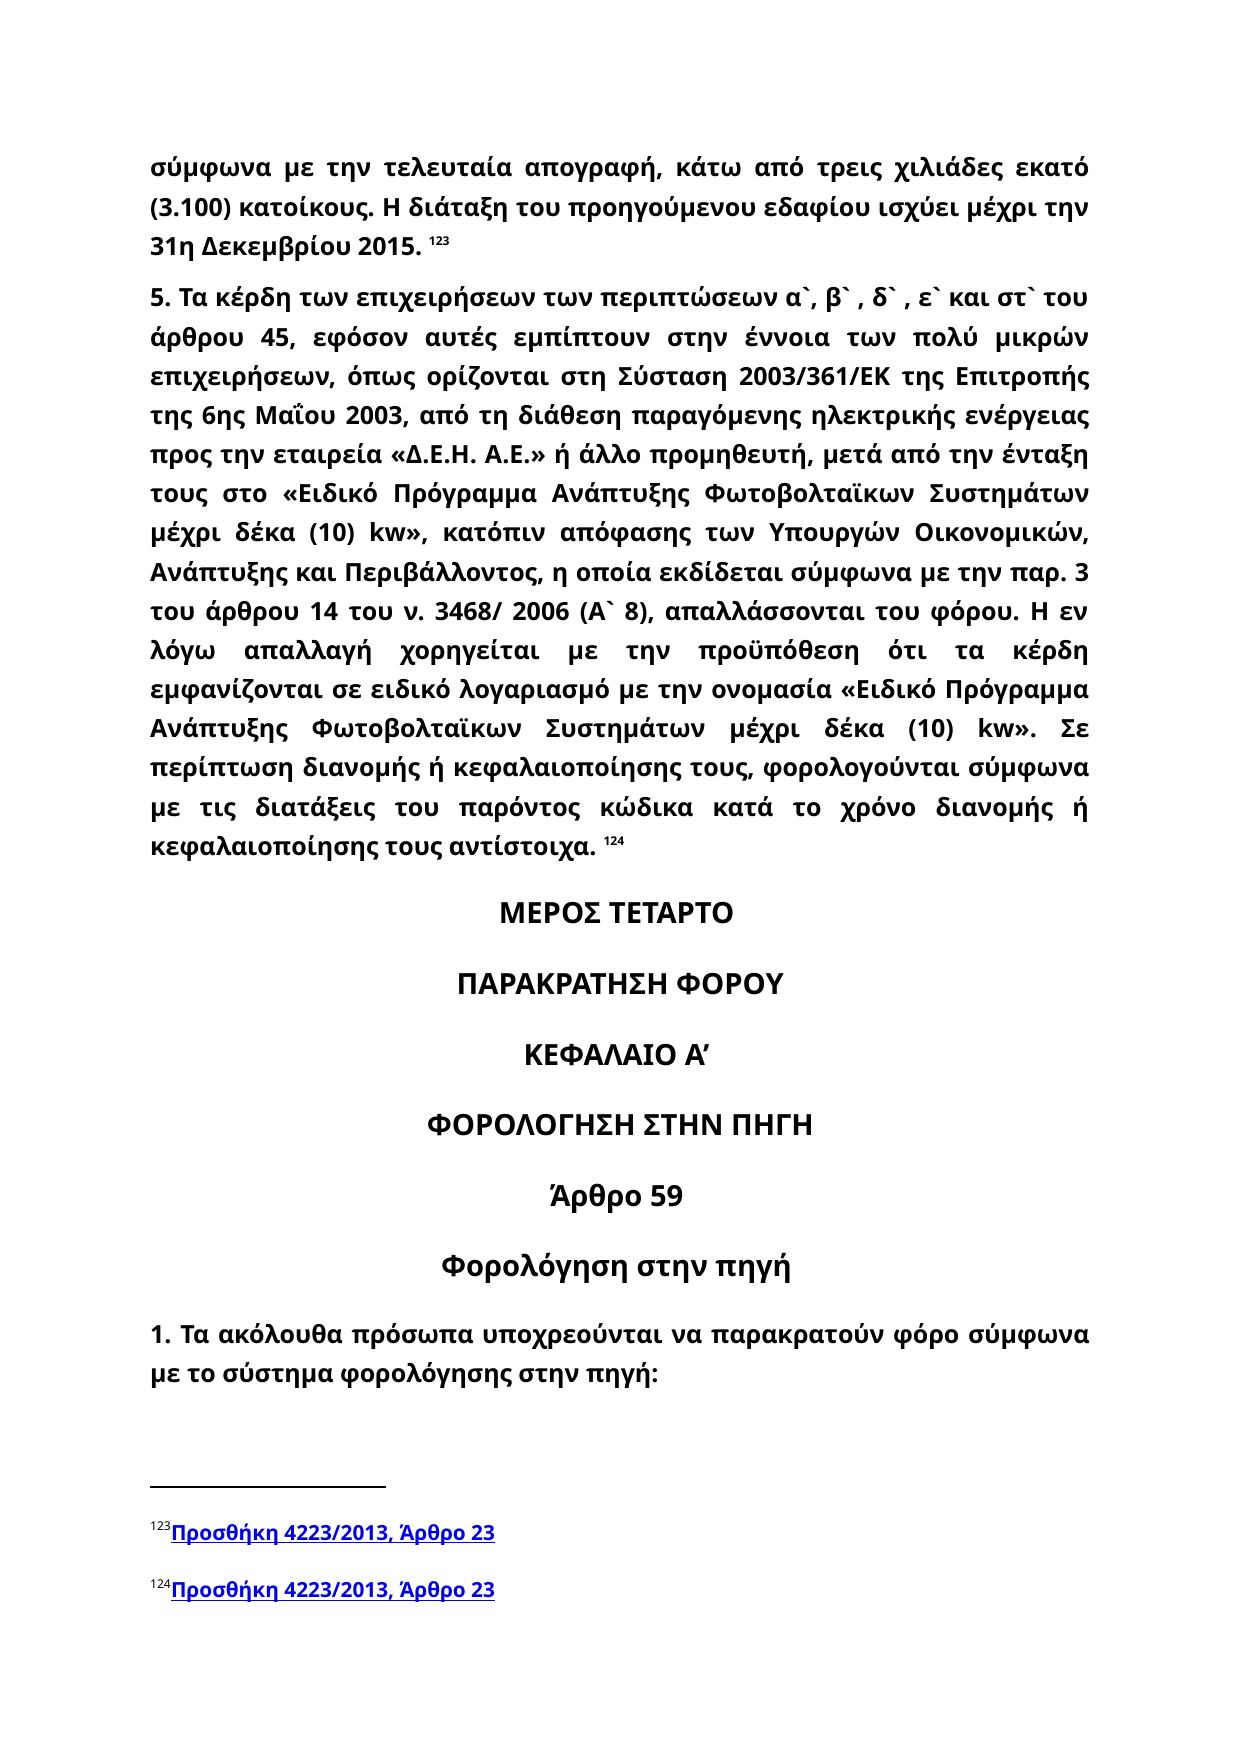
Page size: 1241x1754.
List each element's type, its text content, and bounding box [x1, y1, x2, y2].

subtitle ΠΑΡΑΚΡΑΤΗΣΗ ΦΟΡΟΥ [150, 963, 1090, 1003]
subtitle ΚΕΦΑΛΑΙΟ Α’ [150, 1034, 1090, 1073]
text 1. Τα ακόλουθα πρόσωπα υποχρεούνται να παρακρατούν φόρο σύμφωνα με το σύστημα φορολόγησης στην πηγή: [150, 1316, 1090, 1389]
text σύμφωνα με την τελευταία απογραφή, κάτω από τρεις χιλιάδες εκατό (3.100) κατοίκους. Η διάταξη του προηγούμενου εδαφίου ισχύει μέχρι την 31η Δεκεμβρίου 2015. [150, 150, 1090, 262]
subtitle ΜΕΡΟΣ ΤΕΤΑΡΤΟ [150, 892, 1090, 932]
text Προσθήκη 4223/2013, Άρθρο 23 [150, 1576, 1090, 1604]
subtitle ΦΟΡΟΛΟΓΗΣΗ ΣΤΗΝ ΠΗΓΗ [150, 1104, 1090, 1144]
subtitle Φορολόγηση στην πηγή [150, 1246, 1090, 1285]
text Προσθήκη 4223/2013, Άρθρο 23 [150, 1518, 1090, 1546]
text 5. Τα κέρδη των επιχειρήσεων των περιπτώσεων α`, β` , δ` , ε` και στ` του άρθρου 45, εφόσον αυτές εμπίπτουν στην έννοια των πολύ μικρών επιχειρήσεων, όπως ορίζονται στη Σύσταση 2003/361/ΕΚ της Επιτροπής της 6ης Μαΐου 2003, από τη διάθεση παραγόμενης ηλεκτρικής ενέργειας προς την εταιρεία «Δ.Ε.Η. Α.Ε.» ή άλλο προμηθευτή, μετά από την ένταξη τους στο «Ειδικό Πρόγραμμα Ανάπτυξης Φωτοβολταϊκων Συστημάτων μέχρι δέκα (10) kw», κατόπιν απόφασης των Υπουργών Οικονομικών, Ανάπτυξης και Περιβάλλοντος, η οποία εκδίδεται σύμφωνα με την παρ. 3 του άρθρου 14 του ν. 3468/ 2006 (Α` 8), απαλλάσσονται του φόρου. Η εν λόγω απαλλαγή χορηγείται με την προϋπόθεση ότι τα κέρδη εμφανίζονται σε ειδικό λογαριασμό με την ονομασία «Ειδικό Πρόγραμμα Ανάπτυξης Φωτοβολταϊκων Συστημάτων μέχρι δέκα (10) kw». Σε περίπτωση διανομής ή κεφαλαιοποίησης τους, φορολογούνται σύμφωνα με τις διατάξεις του παρόντος κώδικα κατά το χρόνο διανομής ή κεφαλαιοποίησης τους αντίστοιχα. [150, 280, 1090, 862]
subtitle Άρθρο 59 [150, 1175, 1090, 1215]
